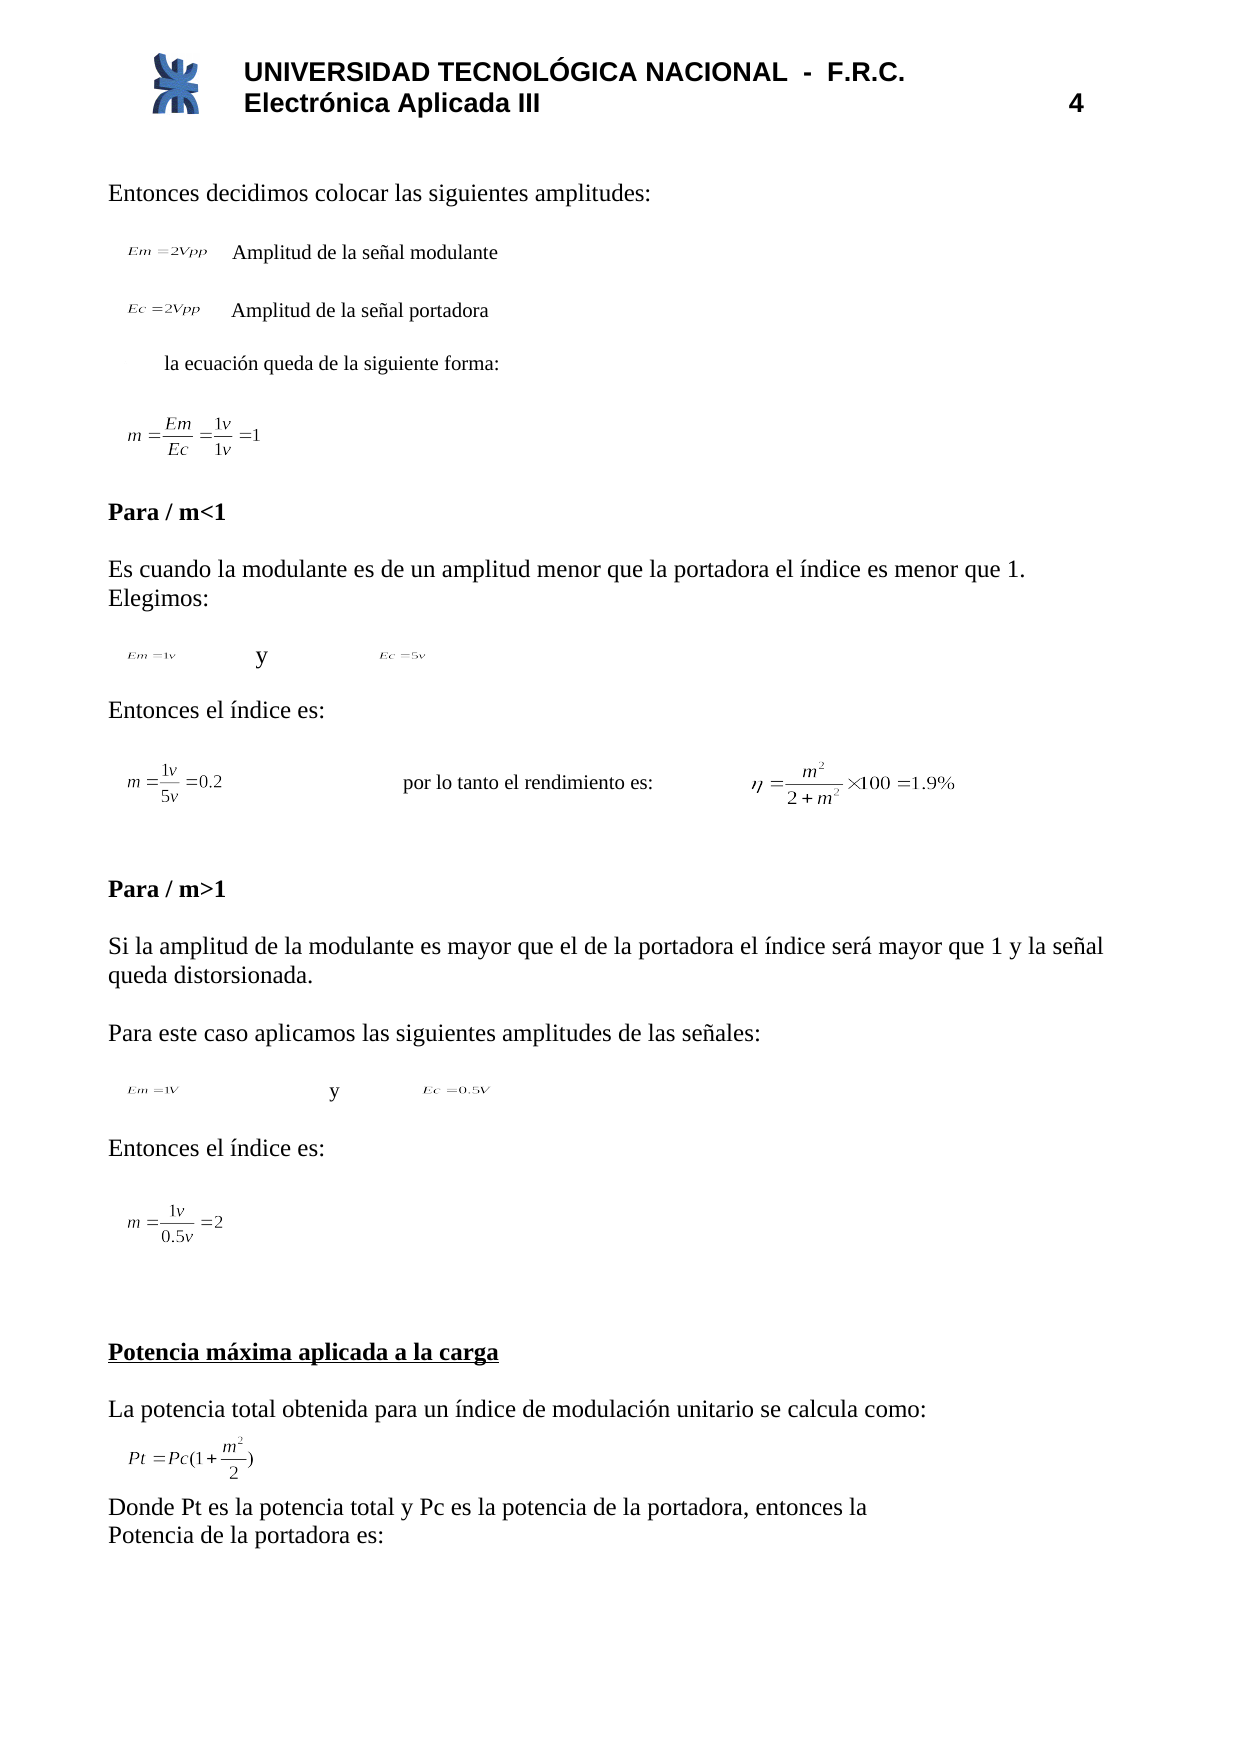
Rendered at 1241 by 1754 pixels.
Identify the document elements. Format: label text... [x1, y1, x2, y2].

text Para / m<1 [108, 497, 1120, 525]
text Potencia máxima aplicada a la carga [108, 1337, 1120, 1365]
text Amplitud de la señal portadora [220, 293, 1120, 326]
text Entonces el índice es: [108, 695, 1120, 724]
text Para / m>1 [108, 874, 1120, 903]
text Entonces el índice es: [108, 1133, 1120, 1162]
text Es cuando la modulante es de un amplitud menor que la portadora el índice es menor que 1. [108, 554, 1120, 583]
text Potencia de la portadora es: [108, 1520, 1120, 1549]
text Amplitud de la señal modulante [227, 236, 1120, 269]
text Donde Pt es la potencia total y Pc es la potencia de la portadora, entonces la [108, 1492, 1120, 1520]
text La potencia total obtenida para un índice de modulación unitario se calcula como: [108, 1394, 1120, 1423]
text [511, 1075, 1120, 1104]
text Para este caso aplicamos las siguientes amplitudes de las señales: [108, 1018, 1120, 1046]
picture [149, 53, 200, 115]
text Si la amplitud de la modulante es mayor que el de la portadora el índice será mayor que 1 y la señal queda distorsionada. [108, 931, 1120, 989]
text Entonces decidimos colocar las siguientes amplitudes: [108, 178, 1120, 207]
text [975, 748, 1120, 816]
text por lo tanto el rendimiento es: [108, 748, 731, 816]
text Elegimos: [108, 583, 1120, 612]
text y [199, 1075, 403, 1104]
text y [108, 640, 1120, 671]
text la ecuación queda de la siguiente forma: [108, 350, 1120, 374]
